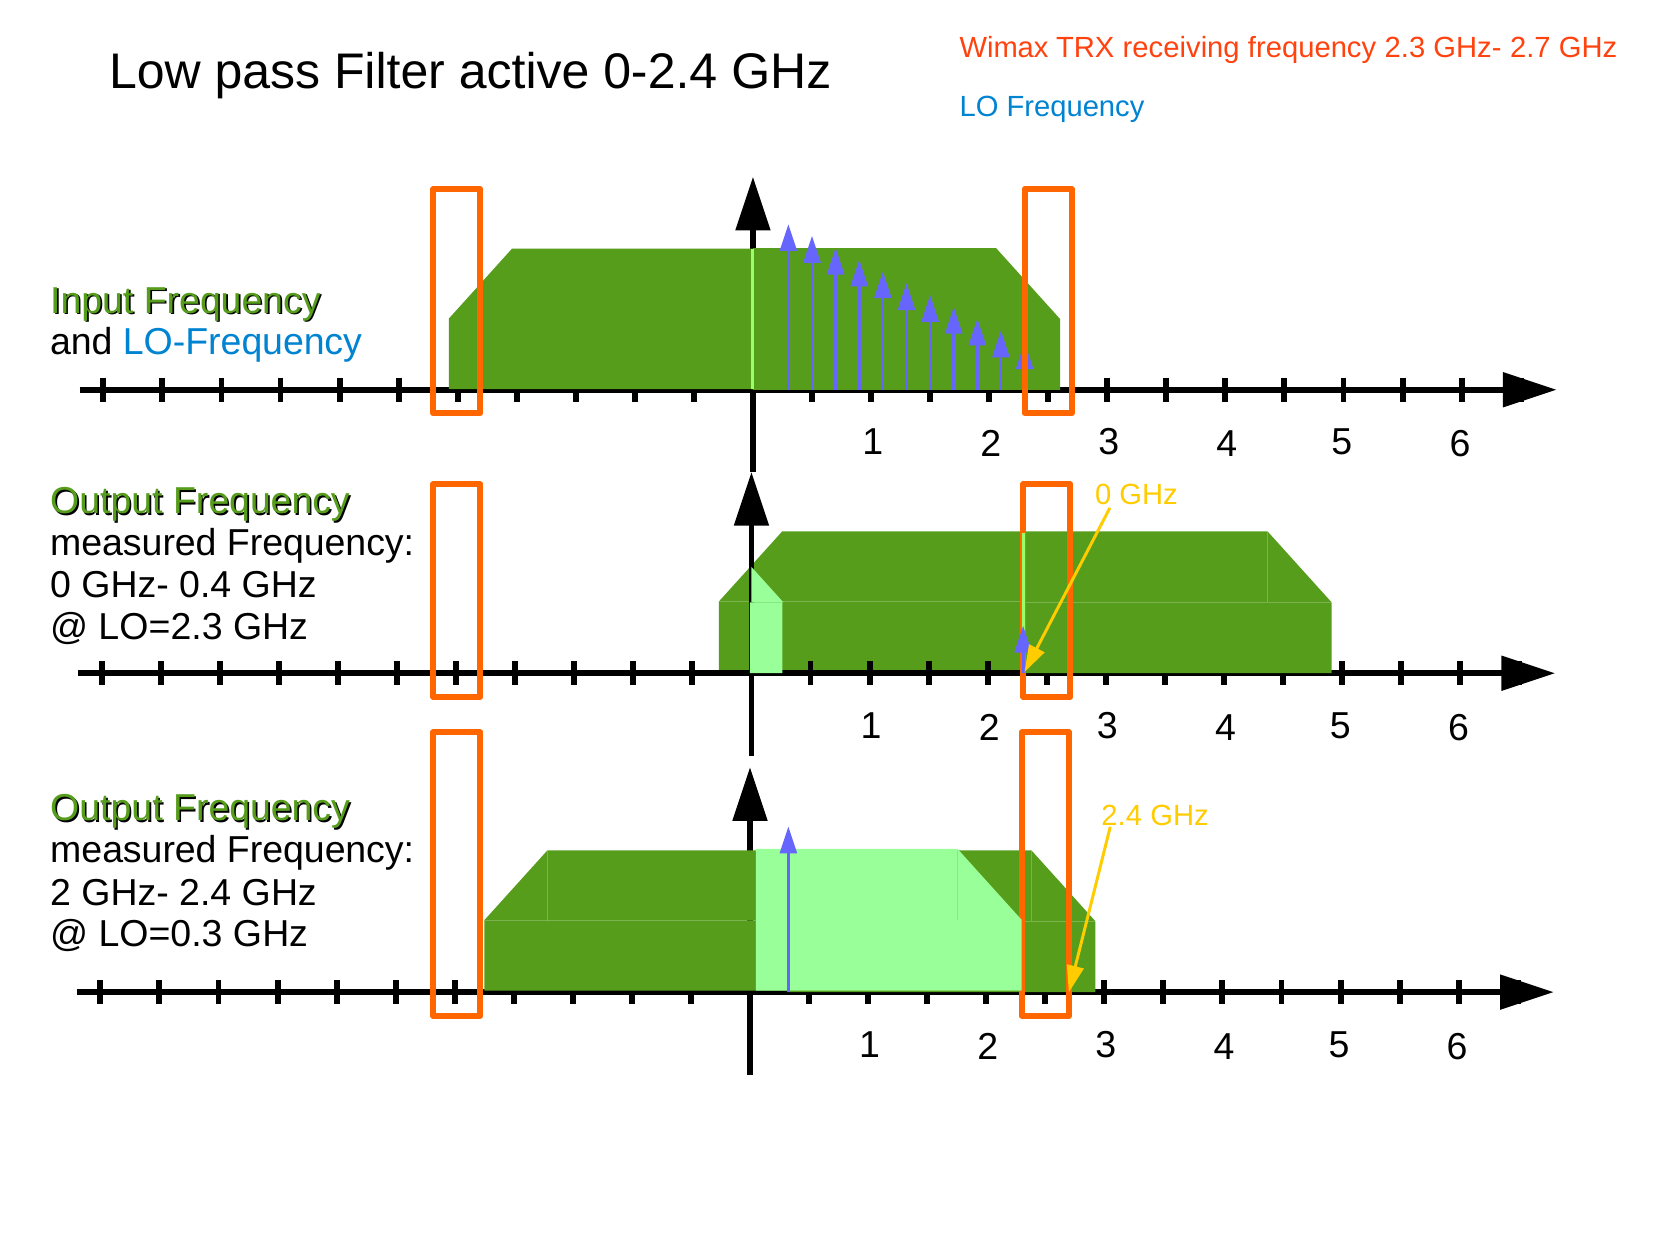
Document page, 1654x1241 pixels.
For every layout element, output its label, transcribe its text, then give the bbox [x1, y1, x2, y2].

text_box [1072, 895, 1087, 965]
text_box 4 [1201, 415, 1253, 473]
text_box 0 GHz [1080, 470, 1193, 518]
text_box [1073, 531, 1095, 573]
text_box 6 [1434, 415, 1486, 473]
text_box [788, 848, 1022, 993]
text_box 6 [1431, 1017, 1483, 1075]
text_box 4 [1198, 1017, 1250, 1075]
text_box 2 [962, 1017, 1013, 1075]
text_box [1073, 531, 1332, 674]
text_box 5 [1313, 1015, 1365, 1073]
text_box [1026, 531, 1067, 646]
text_box Wimax TRX receiving frequency 2.3 GHz- 2.7 GHz [944, 23, 1633, 72]
text_box 4 [1200, 699, 1251, 756]
text_box 3 [1082, 696, 1133, 754]
text_box LO Frequency [944, 82, 1168, 131]
text_box 5 [1315, 696, 1366, 754]
text_box Output Frequency measured Frequency: 2 GHz- 2.4 GHz @ LO=0.3 GHz [35, 779, 429, 963]
text_box [1025, 850, 1066, 993]
text_box 2 [965, 415, 1016, 473]
text_box 3 [1083, 413, 1135, 470]
text_box 1 [844, 1015, 895, 1073]
text_box 6 [1433, 699, 1484, 756]
text_box 1 [845, 696, 897, 754]
text_box [1026, 596, 1067, 674]
text_box 2.4 GHz [1086, 791, 1224, 839]
text_box [448, 287, 477, 390]
text_box 2 [964, 699, 1015, 756]
text_box 1 [847, 413, 898, 471]
text_box [483, 248, 787, 390]
text_box [1072, 915, 1096, 993]
text_box Input Frequency and LO-Frequency [35, 271, 377, 371]
text_box 5 [1316, 413, 1368, 471]
text_box [1028, 283, 1061, 390]
text_box [836, 248, 1022, 390]
text_box [483, 848, 787, 991]
text_box [790, 248, 811, 390]
text_box Output Frequency measured Frequency: 0 GHz- 0.4 GHz @ LO=2.3 GHz [35, 472, 429, 656]
text_box [813, 248, 835, 390]
text_box Low pass Filter active 0-2.4 GHz [94, 35, 847, 107]
text_box 3 [1080, 1015, 1132, 1073]
text_box [718, 531, 1020, 674]
